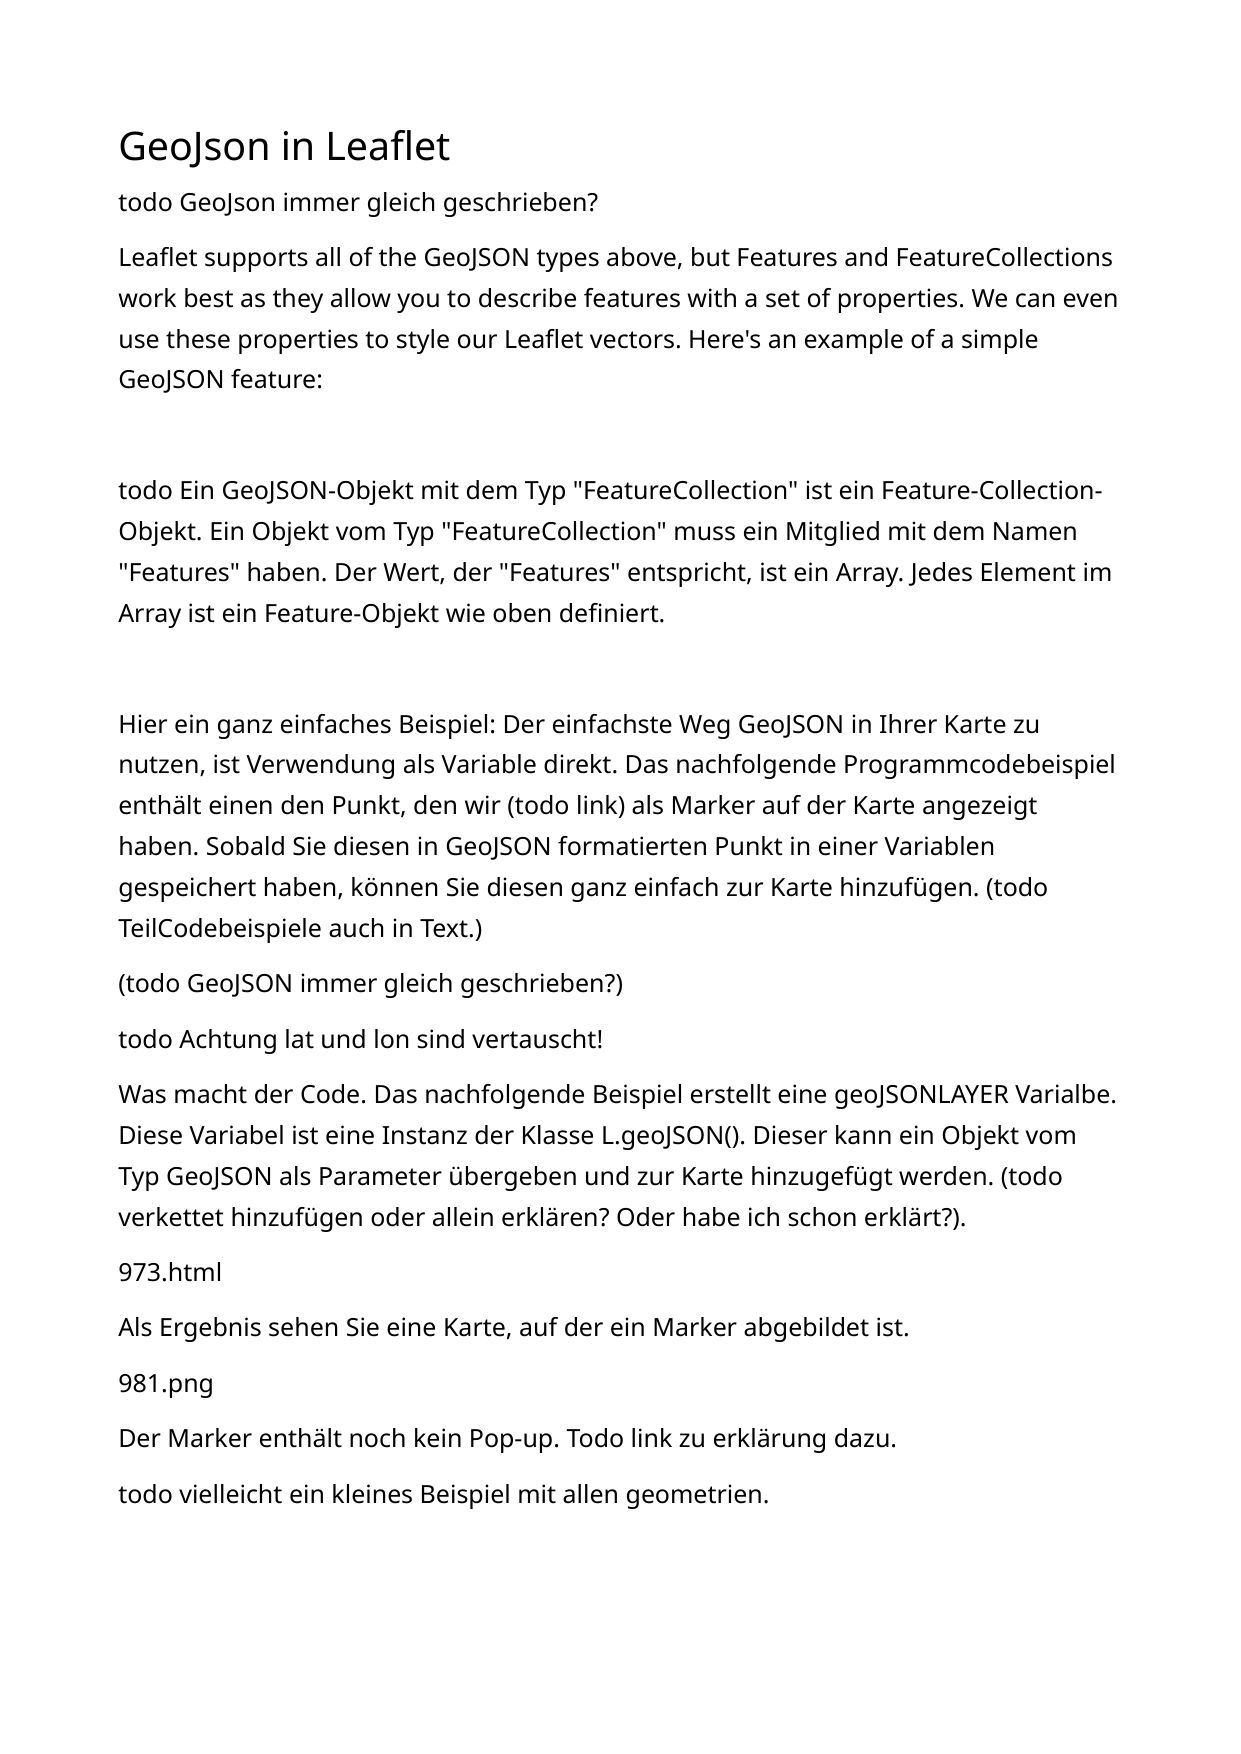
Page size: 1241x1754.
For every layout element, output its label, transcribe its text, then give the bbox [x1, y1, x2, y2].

text Der Marker enthält noch kein Pop-up. Todo link zu erklärung dazu. [118, 1421, 1122, 1455]
text Was macht der Code. Das nachfolgende Beispiel erstellt eine geoJSONLAYER Varialbe. Diese Variabel ist eine Instanz der Klasse L.geoJSON(). Dieser kann ein Objekt vom Typ GeoJSON als Parameter übergeben und zur Karte hinzugefügt werden. (todo verkettet hinzufügen oder allein erklären? Oder habe ich schon erklärt?). [118, 1077, 1122, 1233]
text 981.png [118, 1366, 1122, 1399]
text todo Achtung lat und lon sind vertauscht! [118, 1021, 1122, 1055]
text (todo GeoJSON immer gleich geschrieben?) [118, 966, 1122, 1000]
text Leaflet supports all of the GeoJSON types above, but Features and FeatureCollections work best as they allow you to describe features with a set of properties. We can even use these properties to style our Leaflet vectors. Here's an example of a simple GeoJSON feature: [118, 240, 1122, 396]
text Hier ein ganz einfaches Beispiel: Der einfachste Weg GeoJSON in Ihrer Karte zu nutzen, ist Verwendung als Variable direkt. Das nachfolgende Programmcodebeispiel enthält einen den Punkt, den wir (todo link) als Marker auf der Karte angezeigt haben. Sobald Sie diesen in GeoJSON formatierten Punkt in einer Variablen gespeichert haben, können Sie diesen ganz einfach zur Karte hinzufügen. (todo TeilCodebeispiele auch in Text.) [118, 706, 1122, 944]
text 973.html [118, 1255, 1122, 1289]
text todo Ein GeoJSON-Objekt mit dem Typ "FeatureCollection" ist ein Feature-Collection-Objekt. Ein Objekt vom Typ "FeatureCollection" muss ein Mitglied mit dem Namen "Features" haben. Der Wert, der "Features" entspricht, ist ein Array. Jedes Element im Array ist ein Feature-Objekt wie oben definiert. [118, 473, 1122, 629]
text todo GeoJson immer gleich geschrieben? [118, 184, 1122, 218]
text Als Ergebnis sehen Sie eine Karte, auf der ein Marker abgebildet ist. [118, 1310, 1122, 1344]
subtitle GeoJson in Leaflet [118, 118, 1122, 172]
text todo vielleicht ein kleines Beispiel mit allen geometrien. [118, 1476, 1122, 1510]
